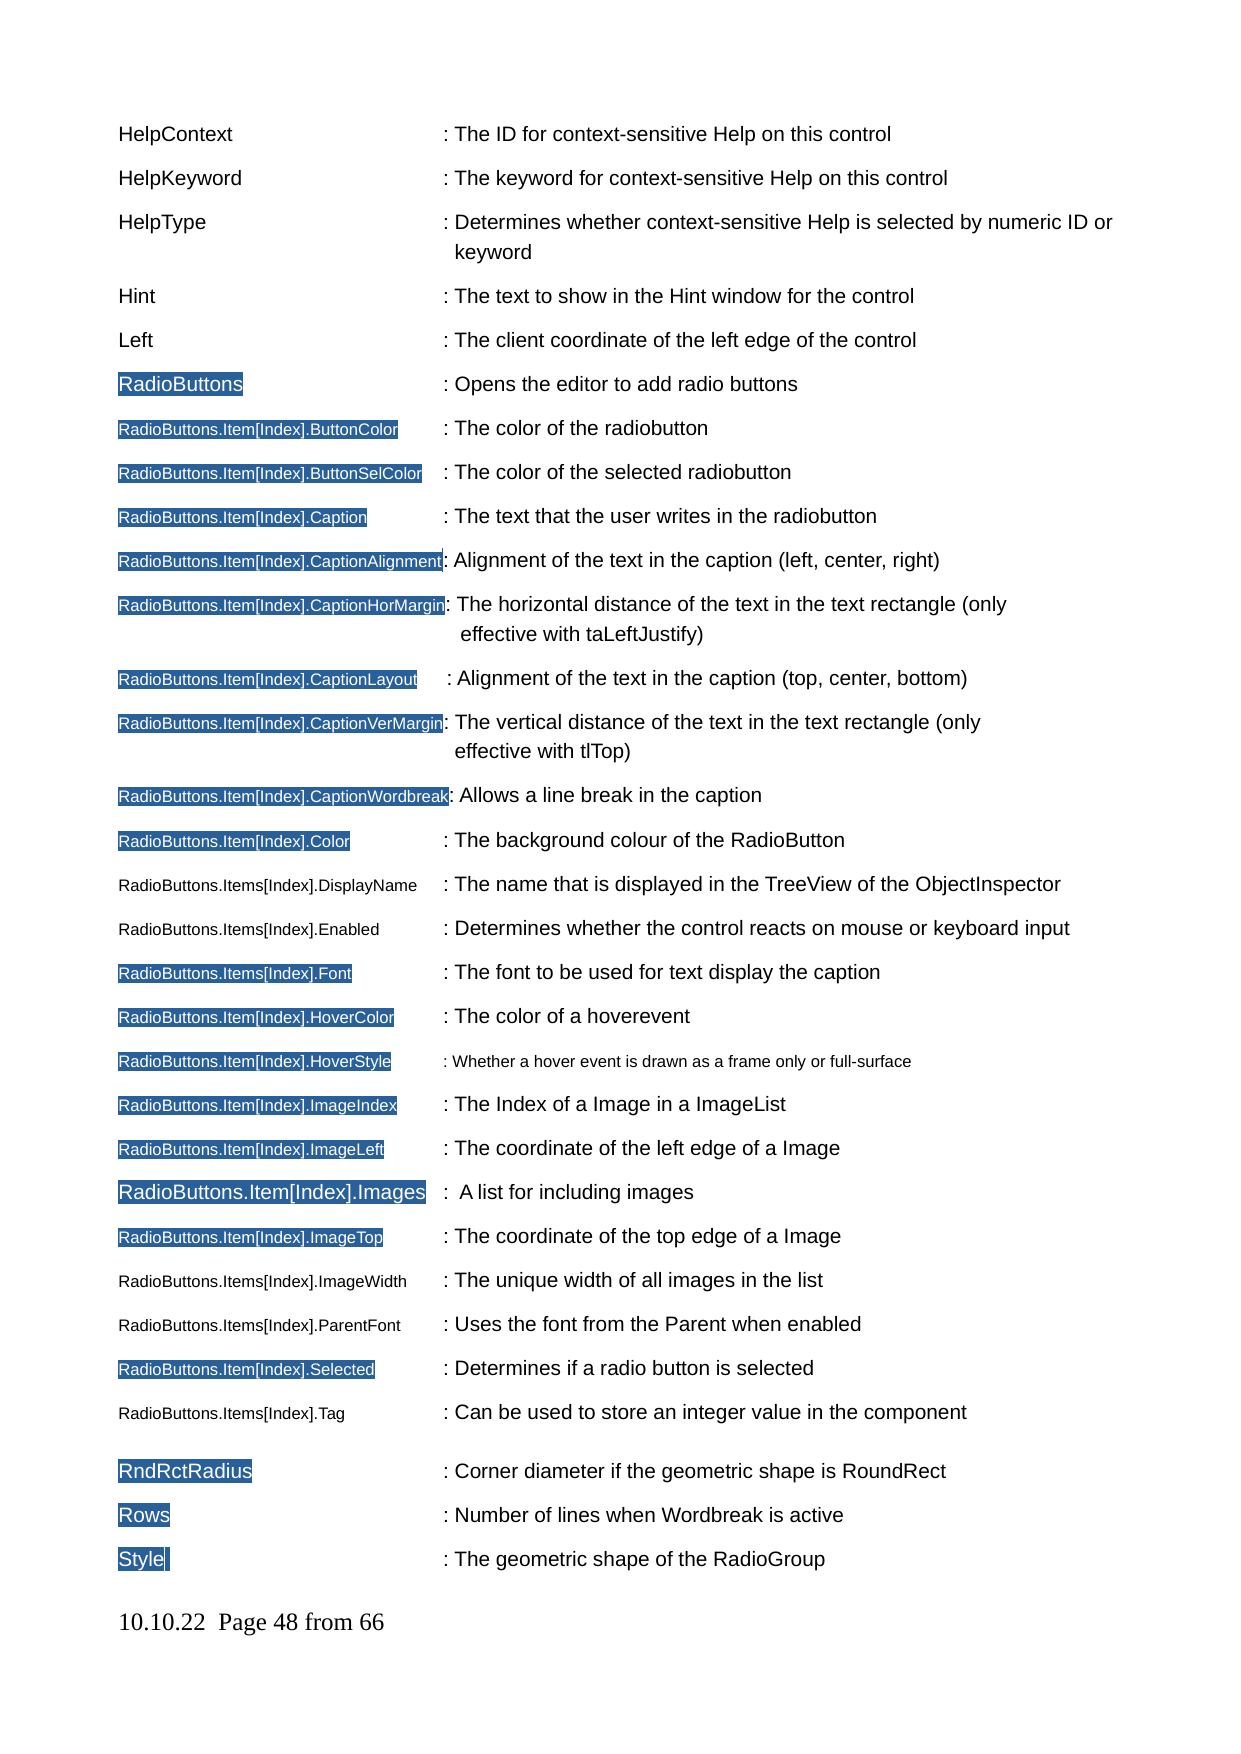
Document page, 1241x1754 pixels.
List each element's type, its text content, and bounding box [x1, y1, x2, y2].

text RadioButtons.Item[Index].CaptionWordbreak: Allows a line break in the caption [118, 779, 1122, 809]
text HelpType : Determines whether context-sensitive Help is selected by numeric ID or keyword [118, 206, 1122, 265]
text RadioButtons.Items[Index].ParentFont : Uses the font from the Parent when enabled [118, 1308, 1122, 1338]
text RadioButtons.Item[Index].ImageLeft : The coordinate of the left edge of a Image [118, 1132, 1122, 1161]
text RadioButtons.Item[Index].CaptionLayout : Alignment of the text in the caption (top, center, bottom) [118, 662, 1122, 691]
text RadioButtons.Item[Index].CaptionHorMargin: The horizontal distance of the text in the text rectangle (only effective with taLeftJustify) [118, 588, 1122, 647]
text Rows : Number of lines when Wordbreak is active [118, 1499, 1122, 1529]
text RadioButtons.Item[Index].Images : A list for including images [118, 1176, 1122, 1205]
text Left : The client coordinate of the left edge of the control [118, 324, 1122, 353]
text RadioButtons.Items[Index].Tag : Can be used to store an integer value in the component [118, 1396, 1122, 1426]
text RadioButtons.Item[Index].ImageIndex : The Index of a Image in a ImageList [118, 1088, 1122, 1117]
text RadioButtons.Item[Index].ButtonColor : The color of the radiobutton [118, 412, 1122, 441]
text Hint : The text to show in the Hint window for the control [118, 280, 1122, 309]
text RadioButtons : Opens the editor to add radio buttons [118, 368, 1122, 397]
text HelpKeyword : The keyword for context-sensitive Help on this control [118, 162, 1122, 192]
text RadioButtons.Item[Index].CaptionVerMargin: The vertical distance of the text in the text rectangle (only effective with tlTop) [118, 706, 1122, 765]
text RadioButtons.Items[Index].Enabled : Determines whether the control reacts on mouse or keyboard input [118, 912, 1122, 941]
text RadioButtons.Items[Index].DisplayName : The name that is displayed in the TreeView of the ObjectInspector [118, 867, 1122, 897]
text RadioButtons.Item[Index].HoverStyle : Whether a hover event is drawn as a frame only or full-surface [118, 1044, 1122, 1073]
text RadioButtons.Item[Index].ImageTop : The coordinate of the top edge of a Image [118, 1220, 1122, 1249]
text RndRctRadius : Corner diameter if the geometric shape is RoundRect [118, 1455, 1122, 1485]
text RadioButtons.Items[Index].Font : The font to be used for text display the caption [118, 956, 1122, 985]
text RadioButtons.Item[Index].Selected : Determines if a radio button is selected [118, 1352, 1122, 1382]
text HelpContext : The ID for context-sensitive Help on this control [118, 118, 1122, 148]
text RadioButtons.Item[Index].Color : The background colour of the RadioButton [118, 823, 1122, 853]
text RadioButtons.Items[Index].ImageWidth : The unique width of all images in the list [118, 1264, 1122, 1293]
text RadioButtons.Item[Index].ButtonSelColor : The color of the selected radiobutton [118, 456, 1122, 486]
text RadioButtons.Item[Index].HoverColor : The color of a hoverevent [118, 1000, 1122, 1029]
text RadioButtons.Item[Index].CaptionAlignment : Alignment of the text in the caption (left, center, right) [118, 544, 1122, 574]
text RadioButtons.Item[Index].Caption : The text that the user writes in the radiobutton [118, 500, 1122, 529]
text Style : The geometric shape of the RadioGroup [118, 1543, 1122, 1573]
